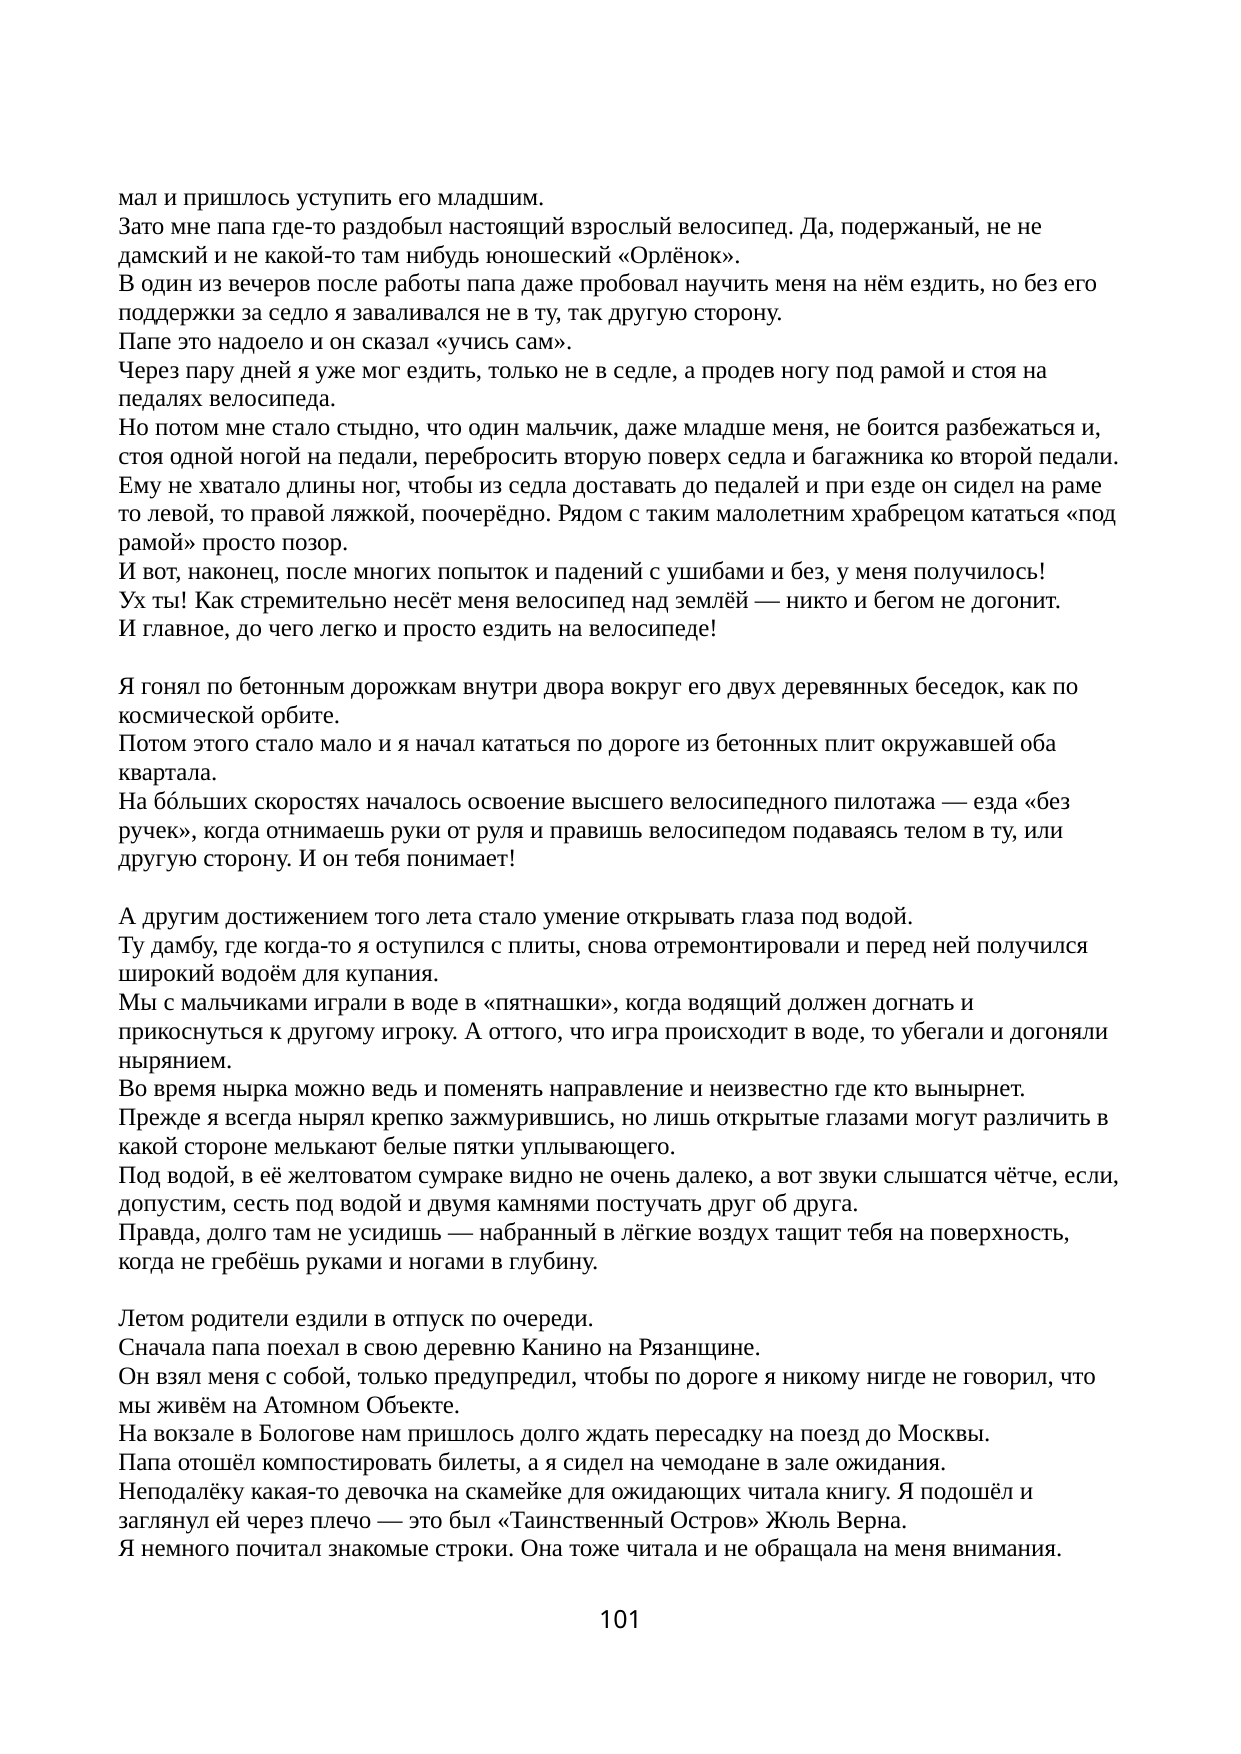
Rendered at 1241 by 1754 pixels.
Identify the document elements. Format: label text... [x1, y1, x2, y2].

text И вот, наконец, после многих попыток и падений с ушибами и без, у меня получилось! [118, 556, 1122, 585]
text Зато мне папа где-то раздобыл настоящий взрослый велосипед. Да, подержаный, не не дамский и не какой-то там нибудь юношеский «Орлёнок». [118, 211, 1122, 268]
text Прежде я всегда нырял крепко зажмурившись, но лишь открытые глазами могут различить в какой стороне мелькают белые пятки уплывающего. [118, 1102, 1122, 1160]
text Через пару дней я уже мог ездить, только не в седле, а продев ногу под рамой и стоя на педалях велосипеда. [118, 355, 1122, 412]
text Я гонял по бетонным дорожкам внутри двора вокруг его двух деревянных беседок, как по космической орбите. [118, 671, 1122, 728]
text Потом этого стало мало и я начал кататься по дороге из бетонных плит окружавшей оба квартала. [118, 728, 1122, 786]
text И главное, до чего легко и просто ездить на велосипеде! [118, 613, 1122, 642]
text Ту дамбу, где когда-то я оступился с плиты, снова отремонтировали и перед ней получился широкий водоём для купания. [118, 930, 1122, 987]
text Он взял меня с собой, только предупредил, чтобы по дороге я никому нигде не говорил, что мы живём на Атомном Объекте. [118, 1361, 1122, 1418]
text мал и пришлось уступить его младшим. [118, 182, 1122, 211]
text Я немного почитал знакомые строки. Она тоже читала и не обращала на меня внимания. [118, 1533, 1122, 1562]
text Летом родители ездили в отпуск по очереди. [118, 1303, 1122, 1332]
text Но потом мне стало стыдно, что один мальчик, даже младше меня, не боится разбежаться и, стоя одной ногой на педали, перебросить вторую поверх седла и багажника ко второй педали. Ему не хватало длины ног, чтобы из седла доставать до педалей и при езде он сидел на раме то левой, то правой ляжкой, поочерёдно. Рядом с таким малолетним храбрецом кататься «под рамой» просто позор. [118, 412, 1122, 556]
text Ух ты! Как стремительно несёт меня велосипед над землёй — никто и бегом не догонит. [118, 585, 1122, 613]
text Правда, долго там не усидишь — набранный в лёгкие воздух тащит тебя на поверхность, когда не гребёшь руками и ногами в глубину. [118, 1217, 1122, 1275]
text Папа отошёл компостировать билеты, а я сидел на чемодане в зале ожидания. [118, 1447, 1122, 1476]
text А другим достижением того лета стало умение открывать глаза под водой. [118, 901, 1122, 930]
text Во время нырка можно ведь и поменять направление и неизвестно где кто вынырнет. [118, 1073, 1122, 1102]
text Под водой, в её желтоватом сумраке видно не очень далеко, а вот звуки слышатся чётче, если, допустим, сесть под водой и двумя камнями постучать друг об друга. [118, 1160, 1122, 1217]
text В один из вечеров после работы папа даже пробовал научить меня на нём ездить, но без его поддержки за седло я заваливался не в ту, так другую сторону. [118, 268, 1122, 326]
text На бóльших скоростях началось освоение высшего велосипедного пилотажа — езда «без ручек», когда отнимаешь руки от руля и правишь велосипедом подаваясь телом в ту, или другую сторону. И он тебя понимает! [118, 786, 1122, 872]
text На вокзале в Бологове нам пришлось долго ждать пересадку на поезд до Москвы. [118, 1418, 1122, 1447]
text Мы с мальчиками играли в воде в «пятнашки», когда водящий должен догнать и прикоснуться к другому игроку. А оттого, что игра происходит в воде, то убегали и догоняли нырянием. [118, 987, 1122, 1073]
text Папе это надоело и он сказал «учись сам». [118, 326, 1122, 355]
text Неподалёку какая-то девочка на скамейке для ожидающих читала книгу. Я подошёл и заглянул ей через плечо — это был «Таинственный Остров» Жюль Верна. [118, 1476, 1122, 1533]
text Сначала папа поехал в свою деревню Канино на Рязанщине. [118, 1332, 1122, 1361]
